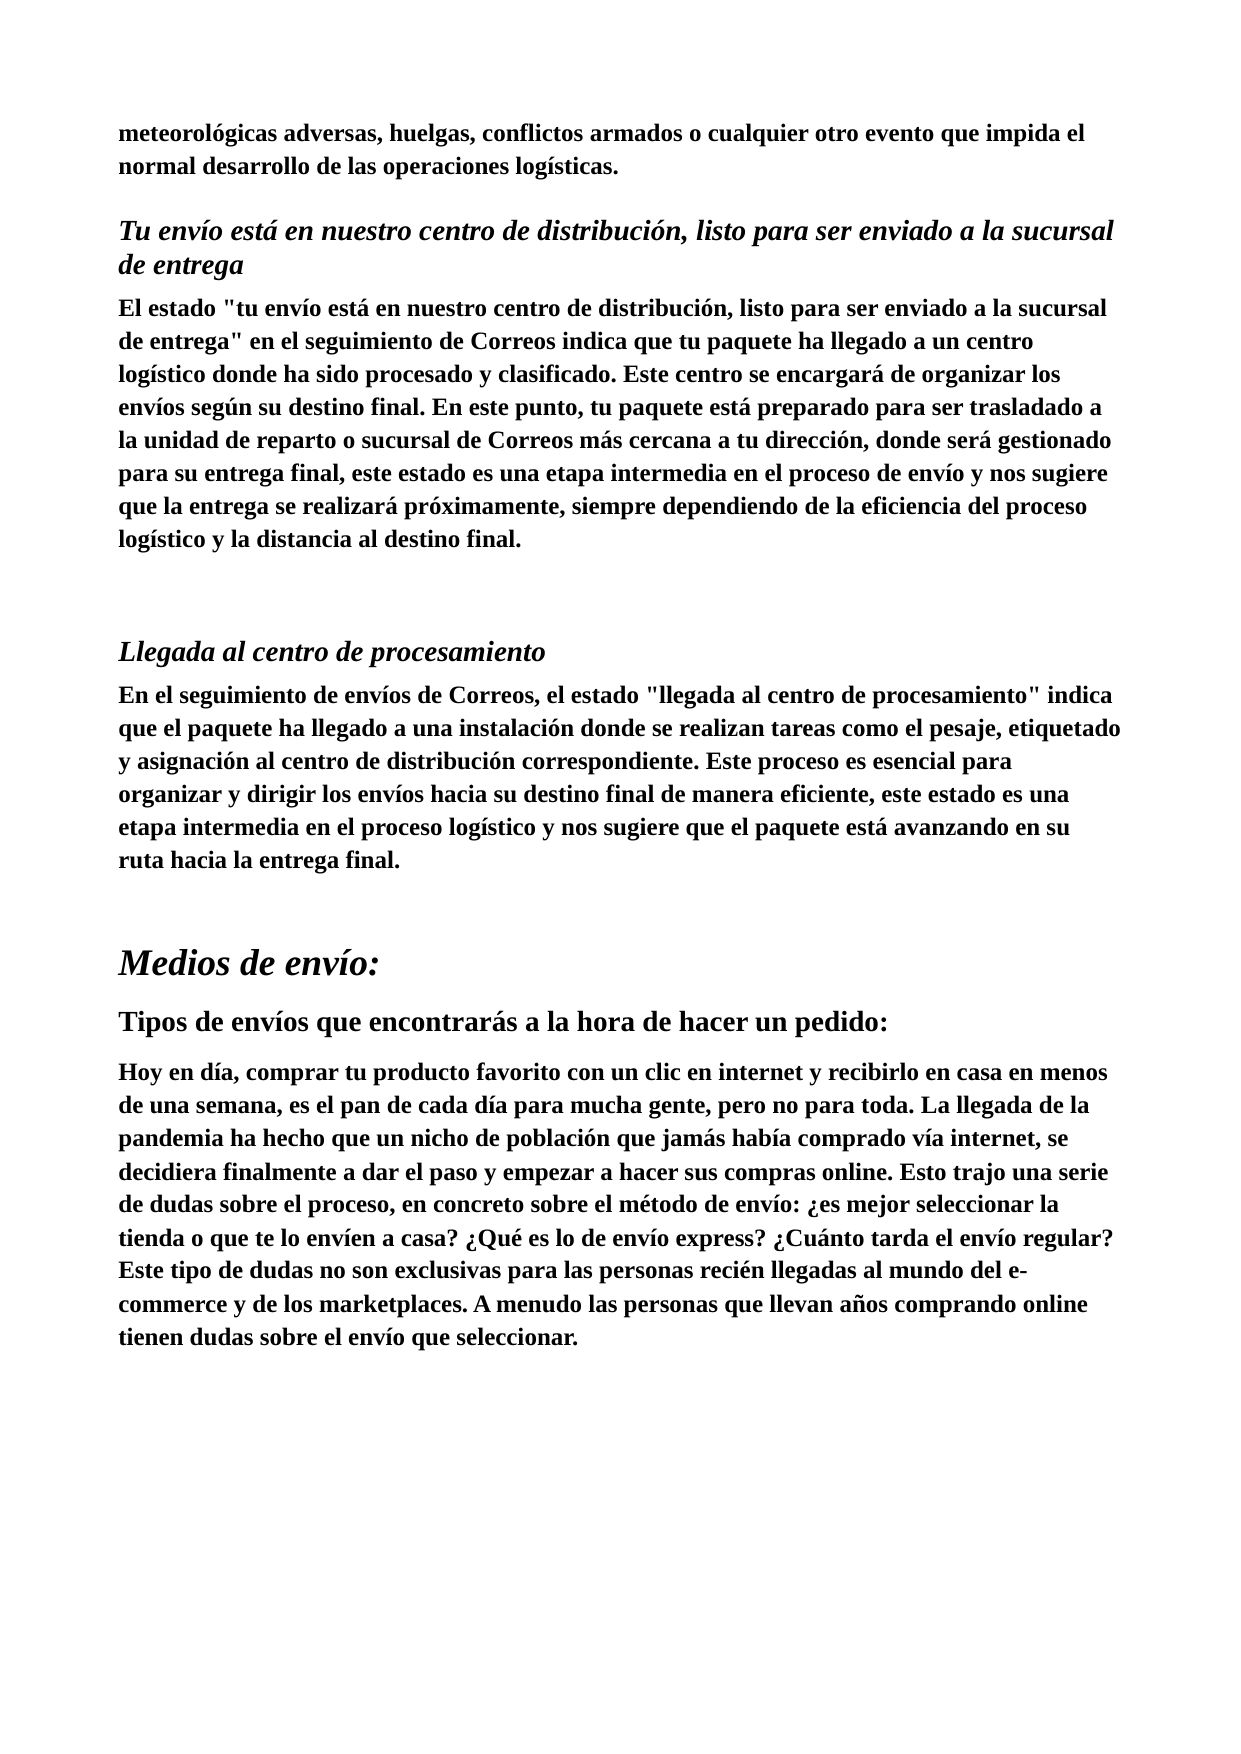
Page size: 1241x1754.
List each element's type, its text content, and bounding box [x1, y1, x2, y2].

text Tipos de envíos que encontrarás a la hora de hacer un pedido: [118, 1004, 1122, 1038]
text Medios de envío: [118, 940, 1122, 983]
subtitle Llegada al centro de procesamiento [118, 634, 1122, 667]
text En el seguimiento de envíos de Correos, el estado "llegada al centro de procesamiento" indica que el paquete ha llegado a una instalación donde se realizan tareas como el pesaje, etiquetado y asignación al centro de distribución correspondiente. Este proceso es esencial para organizar y dirigir los envíos hacia su destino final de manera eficiente, este estado es una etapa intermedia en el proceso logístico y nos sugiere que el paquete está avanzando en su ruta hacia la entrega final. [118, 680, 1122, 874]
text Hoy en día, comprar tu producto favorito con un clic en internet y recibirlo en casa en menos de una semana, es el pan de cada día para mucha gente, pero no para toda. La llegada de la pandemia ha hecho que un nicho de población que jamás había comprado vía internet, se decidiera finalmente a dar el paso y empezar a hacer sus compras online. Esto trajo una serie de dudas sobre el proceso, en concreto sobre el método de envío: ¿es mejor seleccionar la tienda o que te lo envíen a casa? ¿Qué es lo de envío express? ¿Cuánto tarda el envío regular? Este tipo de dudas no son exclusivas para las personas recién llegadas al mundo del e-commerce y de los marketplaces. A menudo las personas que llevan años comprando online tienen dudas sobre el envío que seleccionar. [118, 1057, 1122, 1350]
text meteorológicas adversas, huelgas, conflictos armados o cualquier otro evento que impida el normal desarrollo de las operaciones logísticas. [118, 118, 1122, 180]
subtitle Tu envío está en nuestro centro de distribución, listo para ser enviado a la sucursal de entrega [118, 213, 1122, 280]
text El estado "tu envío está en nuestro centro de distribución, listo para ser enviado a la sucursal de entrega" en el seguimiento de Correos indica que tu paquete ha llegado a un centro logístico donde ha sido procesado y clasificado. Este centro se encargará de organizar los envíos según su destino final. En este punto, tu paquete está preparado para ser trasladado a la unidad de reparto o sucursal de Correos más cercana a tu dirección, donde será gestionado para su entrega final, este estado es una etapa intermedia en el proceso de envío y nos sugiere que la entrega se realizará próximamente, siempre dependiendo de la eficiencia del proceso logístico y la distancia al destino final. [118, 293, 1122, 553]
